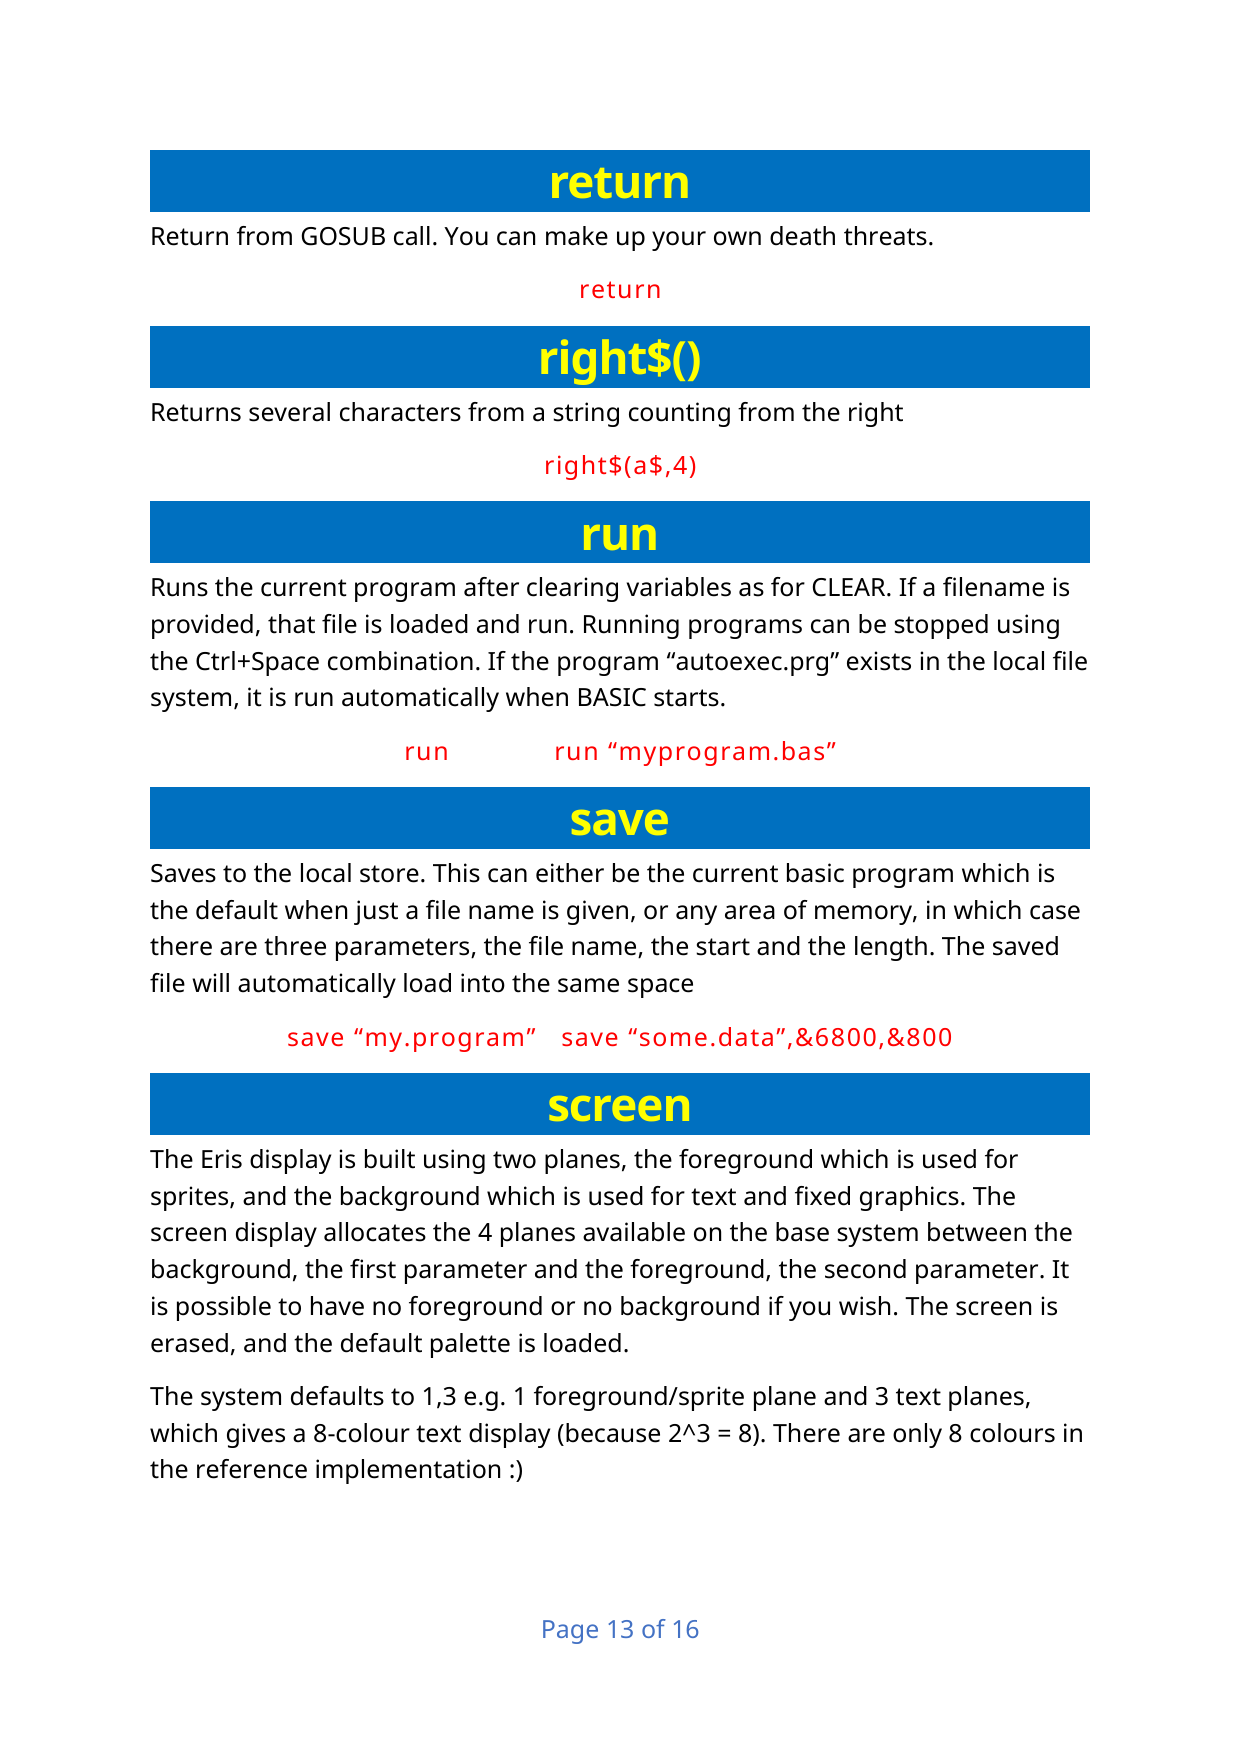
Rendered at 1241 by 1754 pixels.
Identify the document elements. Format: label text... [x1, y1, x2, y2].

text The system defaults to 1,3 e.g. 1 foreground/sprite plane and 3 text planes, which gives a 8-colour text display (because 2^3 = 8). There are only 8 colours in the reference implementation :) [150, 1379, 1090, 1486]
text Return from GOSUB call. You can make up your own death threats. [150, 219, 1090, 253]
text Runs the current program after clearing variables as for CLEAR. If a filename is provided, that file is loaded and run. Running programs can be stopped using the Ctrl+Space combination. If the program “autoexec.prg” exists in the local file system, it is run automatically when BASIC starts. [150, 570, 1090, 714]
title save [150, 787, 1090, 849]
subtitle Run run “myProgram.bas” [150, 733, 1090, 767]
text Saves to the local store. This can either be the current basic program which is the default when just a file name is given, or any area of memory, in which case there are three parameters, the file name, the start and the length. The saved file will automatically load into the same space [150, 856, 1090, 1000]
subtitle return [150, 272, 1090, 306]
text Returns several characters from a string counting from the right [150, 394, 1090, 428]
title right$() [150, 326, 1090, 388]
subtitle Save “my.program” save “some.data”,&6800,&800 [150, 1019, 1090, 1053]
title return [150, 150, 1090, 212]
title run [150, 501, 1090, 563]
text The Eris display is built using two planes, the foreground which is used for sprites, and the background which is used for text and fixed graphics. The screen display allocates the 4 planes available on the base system between the background, the first parameter and the foreground, the second parameter. It is possible to have no foreground or no background if you wish. The screen is erased, and the default palette is loaded. [150, 1141, 1090, 1359]
subtitle Right$(a$,4) [150, 448, 1090, 482]
title screen [150, 1073, 1090, 1135]
